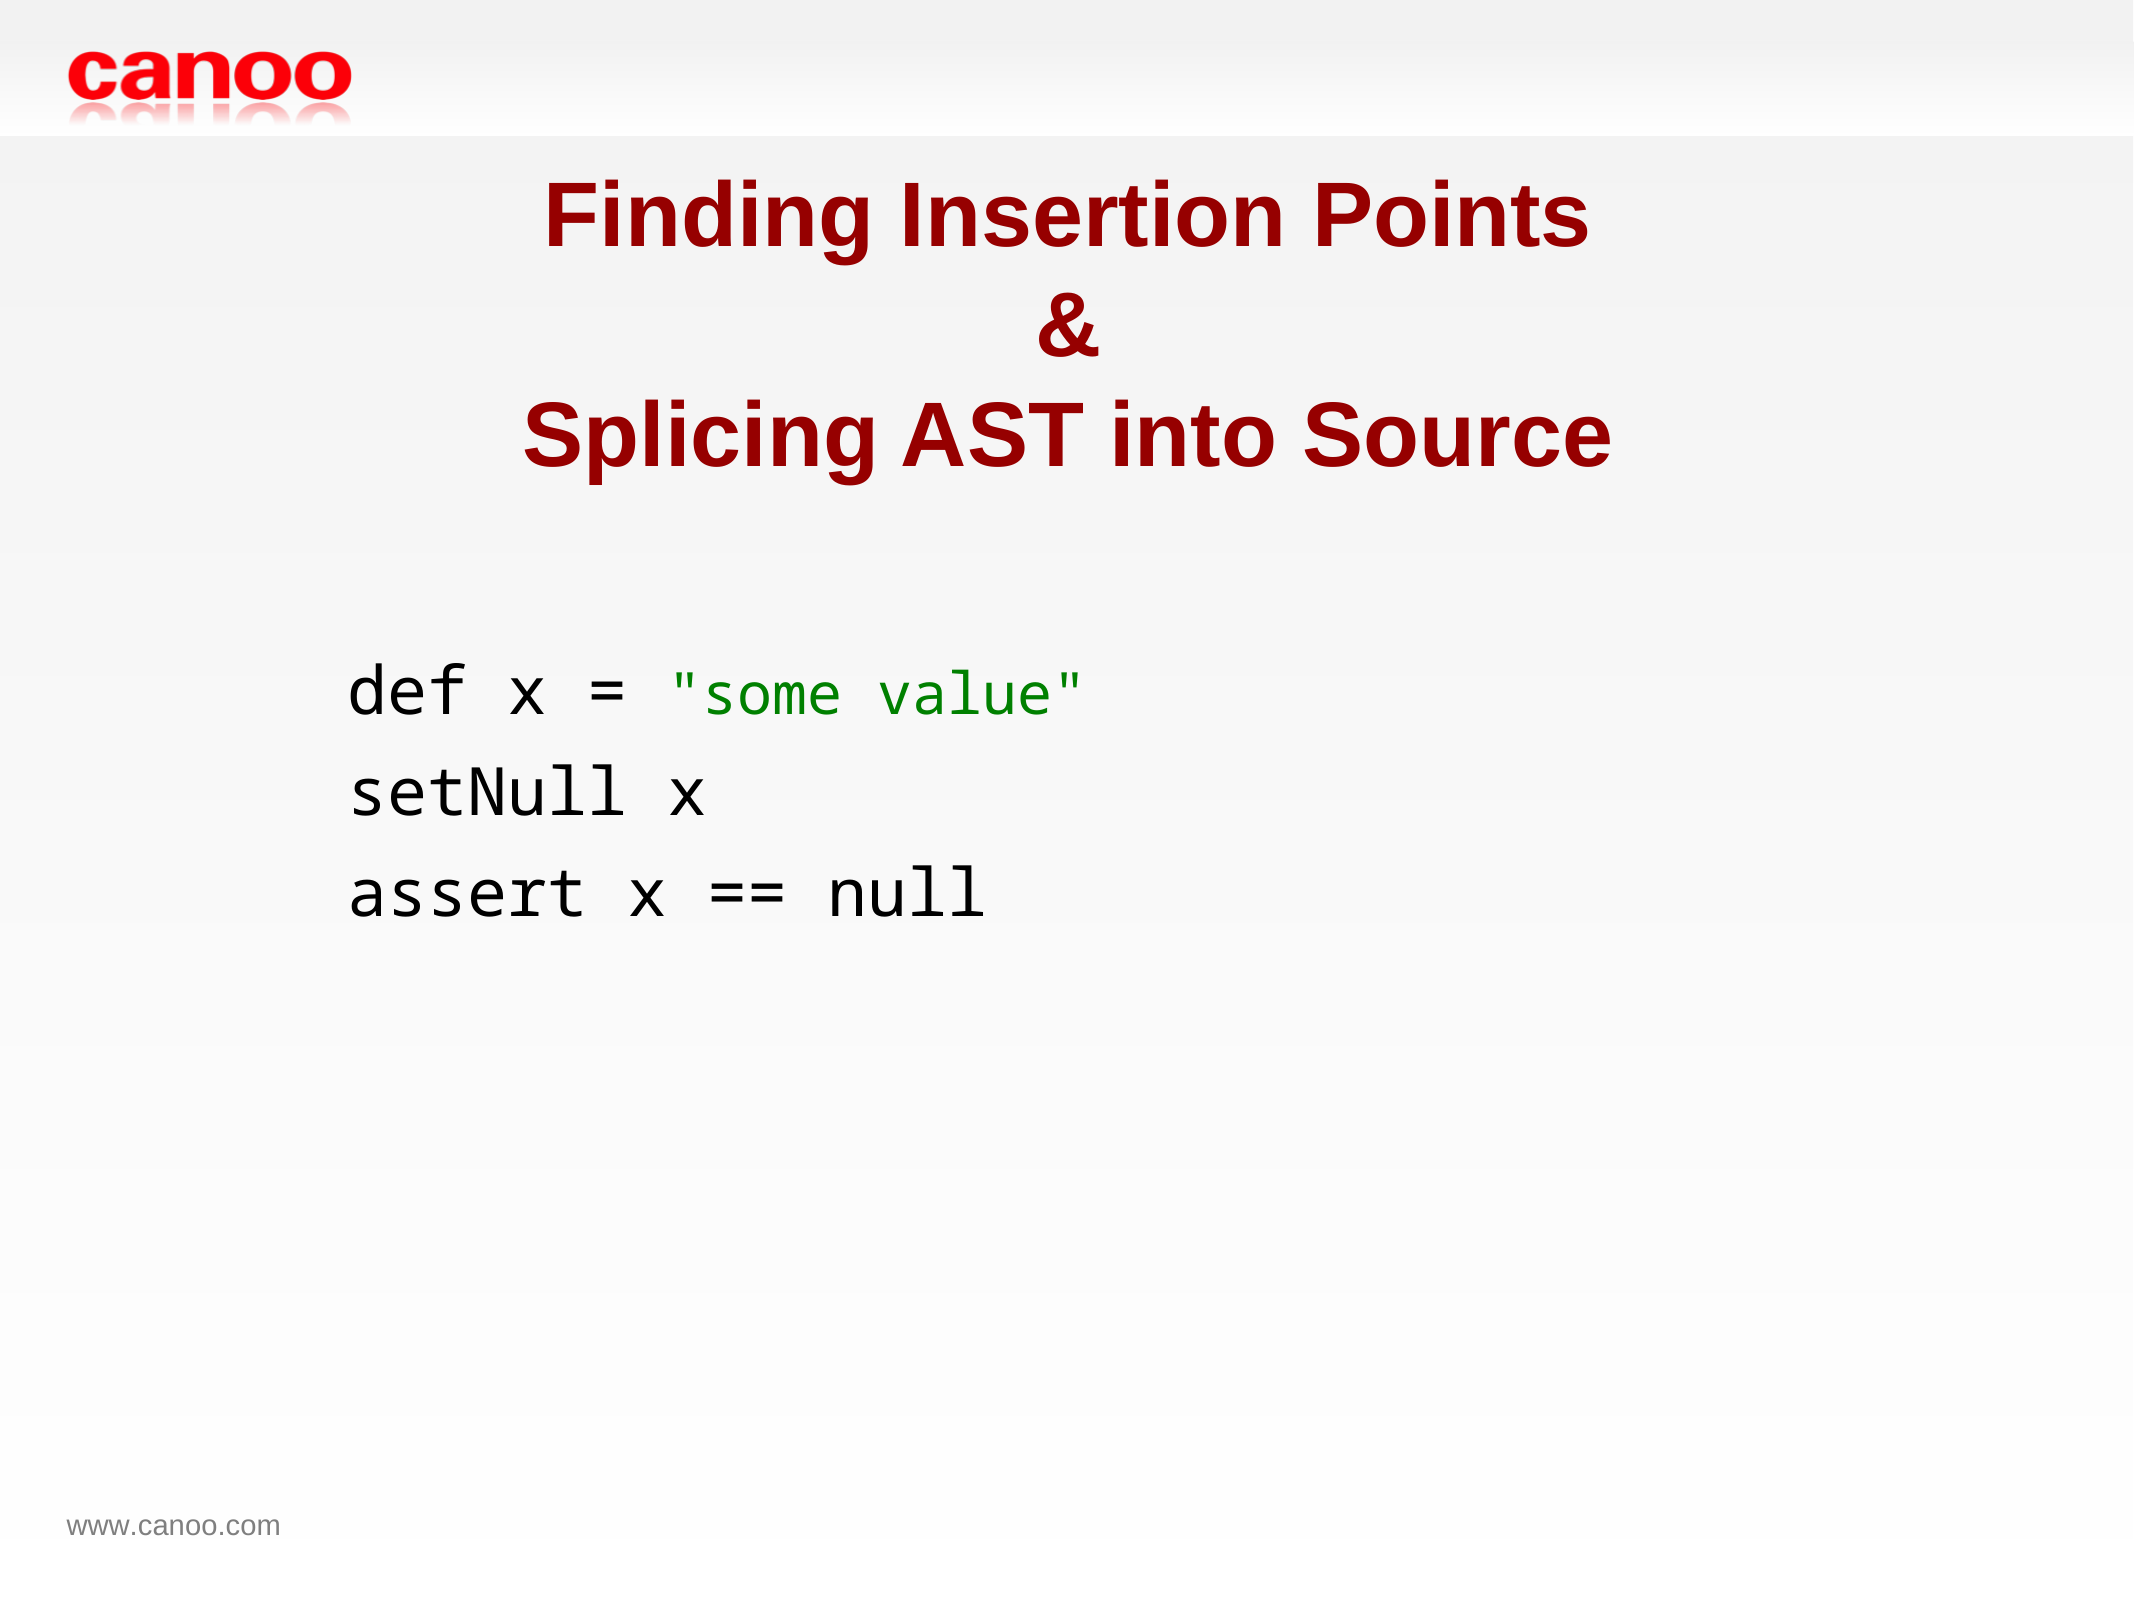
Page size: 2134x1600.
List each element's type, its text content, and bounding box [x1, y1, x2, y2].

title Finding Insertion Points & Splicing AST into Source [62, 146, 2076, 494]
picture [65, 48, 353, 146]
subtitle def x = "some value" setNull x assert x == null [347, 494, 1786, 1461]
